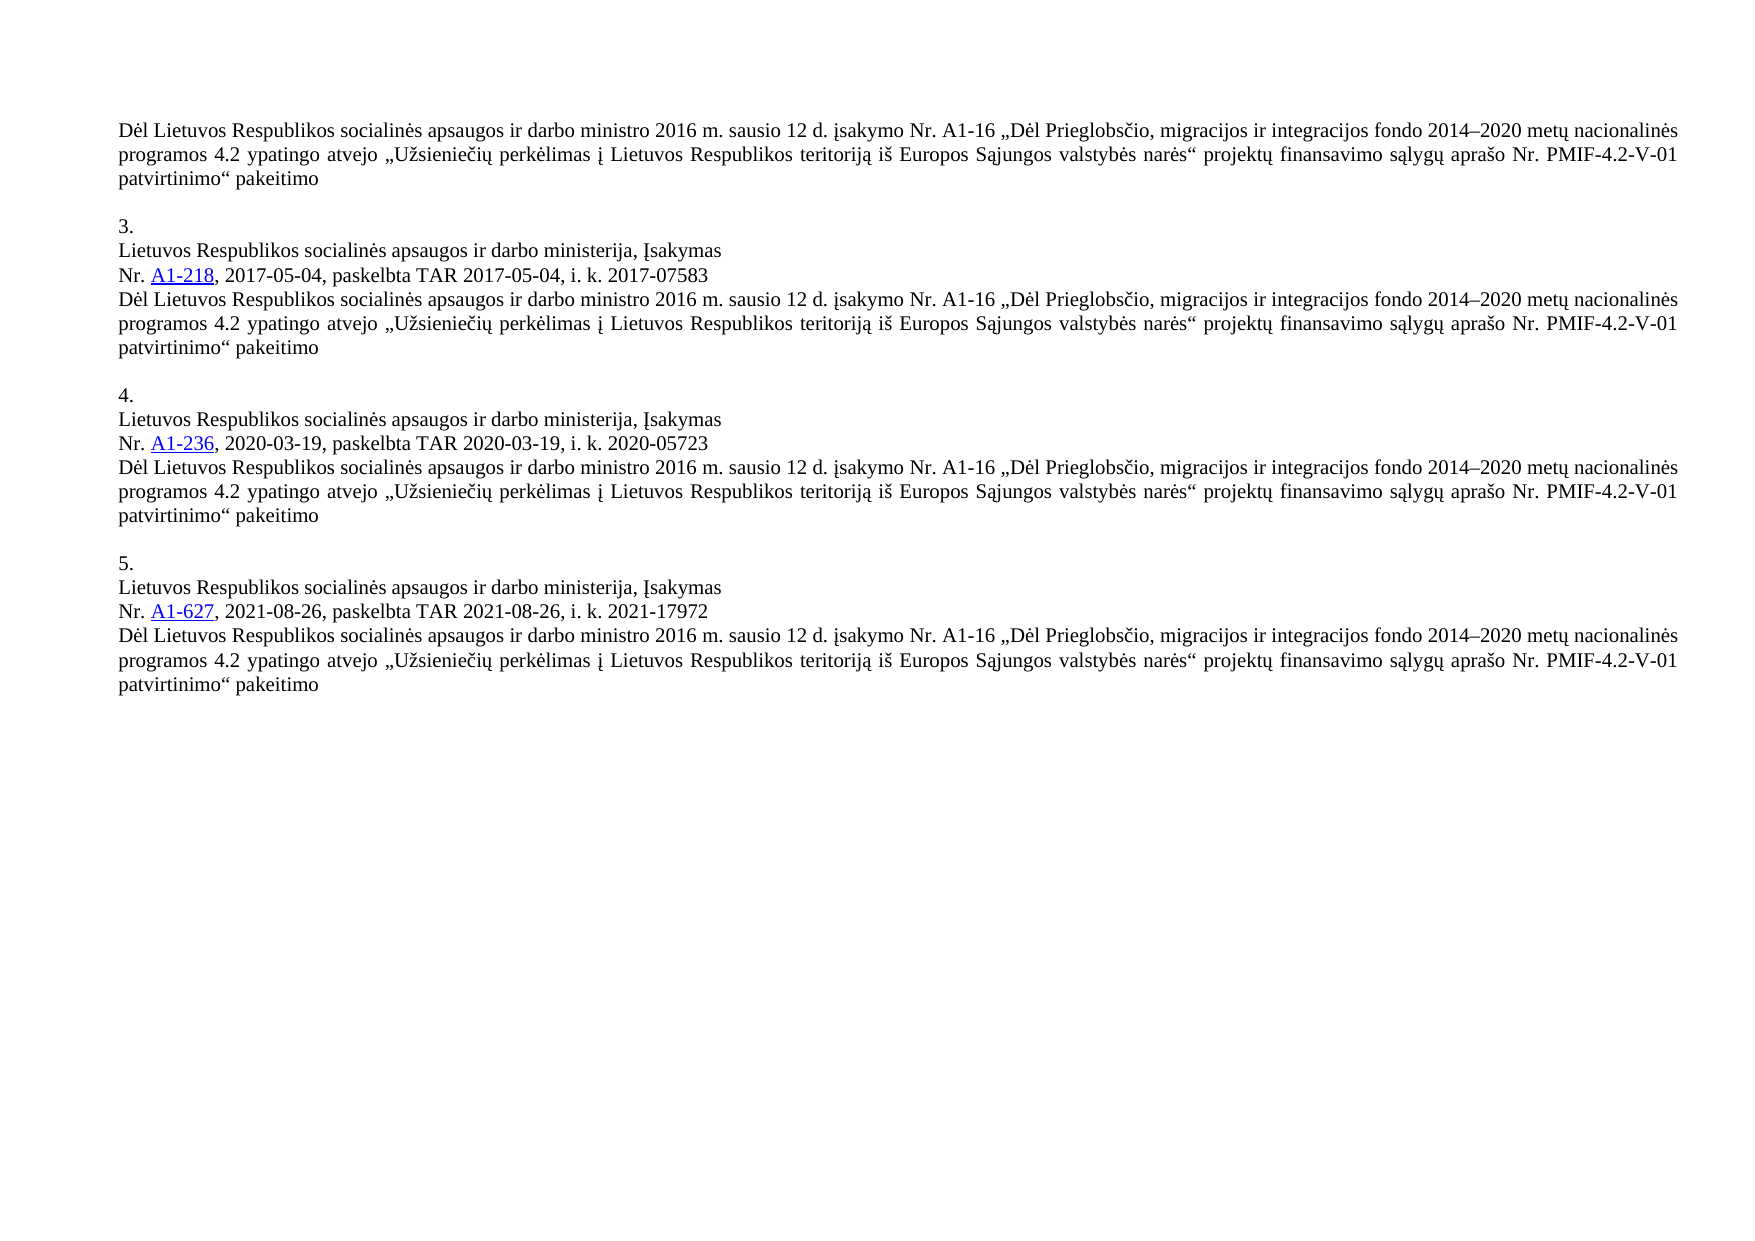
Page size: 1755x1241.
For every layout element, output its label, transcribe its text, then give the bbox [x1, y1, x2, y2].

text 3. [118, 214, 1680, 238]
text Lietuvos Respublikos socialinės apsaugos ir darbo ministerija, Įsakymas [118, 238, 1680, 262]
text Dėl Lietuvos Respublikos socialinės apsaugos ir darbo ministro 2016 m. sausio 12 d. įsakymo Nr. A1-16 „Dėl Prieglobsčio, migracijos ir integracijos fondo 2014–2020 metų nacionalinės programos 4.2 ypatingo atvejo „Užsieniečių perkėlimas į Lietuvos Respublikos teritoriją iš Europos Sąjungos valstybės narės“ projektų finansavimo sąlygų aprašo Nr. PMIF-4.2-V-01 patvirtinimo“ pakeitimo [118, 118, 1680, 190]
text Lietuvos Respublikos socialinės apsaugos ir darbo ministerija, Įsakymas [118, 407, 1680, 431]
text Dėl Lietuvos Respublikos socialinės apsaugos ir darbo ministro 2016 m. sausio 12 d. įsakymo Nr. A1-16 „Dėl Prieglobsčio, migracijos ir integracijos fondo 2014–2020 metų nacionalinės programos 4.2 ypatingo atvejo „Užsieniečių perkėlimas į Lietuvos Respublikos teritoriją iš Europos Sąjungos valstybės narės“ projektų finansavimo sąlygų aprašo Nr. PMIF-4.2-V-01 patvirtinimo“ pakeitimo [118, 287, 1680, 359]
text Nr. A1-218, 2017-05-04, paskelbta TAR 2017-05-04, i. k. 2017-07583 [118, 262, 1680, 287]
text Nr. A1-627, 2021-08-26, paskelbta TAR 2021-08-26, i. k. 2021-17972 [118, 599, 1680, 623]
text 5. [118, 551, 1680, 575]
text Dėl Lietuvos Respublikos socialinės apsaugos ir darbo ministro 2016 m. sausio 12 d. įsakymo Nr. A1-16 „Dėl Prieglobsčio, migracijos ir integracijos fondo 2014–2020 metų nacionalinės programos 4.2 ypatingo atvejo „Užsieniečių perkėlimas į Lietuvos Respublikos teritoriją iš Europos Sąjungos valstybės narės“ projektų finansavimo sąlygų aprašo Nr. PMIF-4.2-V-01 patvirtinimo“ pakeitimo [118, 455, 1680, 527]
text Nr. A1-236, 2020-03-19, paskelbta TAR 2020-03-19, i. k. 2020-05723 [118, 431, 1680, 455]
text Dėl Lietuvos Respublikos socialinės apsaugos ir darbo ministro 2016 m. sausio 12 d. įsakymo Nr. A1-16 „Dėl Prieglobsčio, migracijos ir integracijos fondo 2014–2020 metų nacionalinės programos 4.2 ypatingo atvejo „Užsieniečių perkėlimas į Lietuvos Respublikos teritoriją iš Europos Sąjungos valstybės narės“ projektų finansavimo sąlygų aprašo Nr. PMIF-4.2-V-01 patvirtinimo“ pakeitimo [118, 623, 1680, 696]
text 4. [118, 383, 1680, 407]
text Lietuvos Respublikos socialinės apsaugos ir darbo ministerija, Įsakymas [118, 575, 1680, 599]
